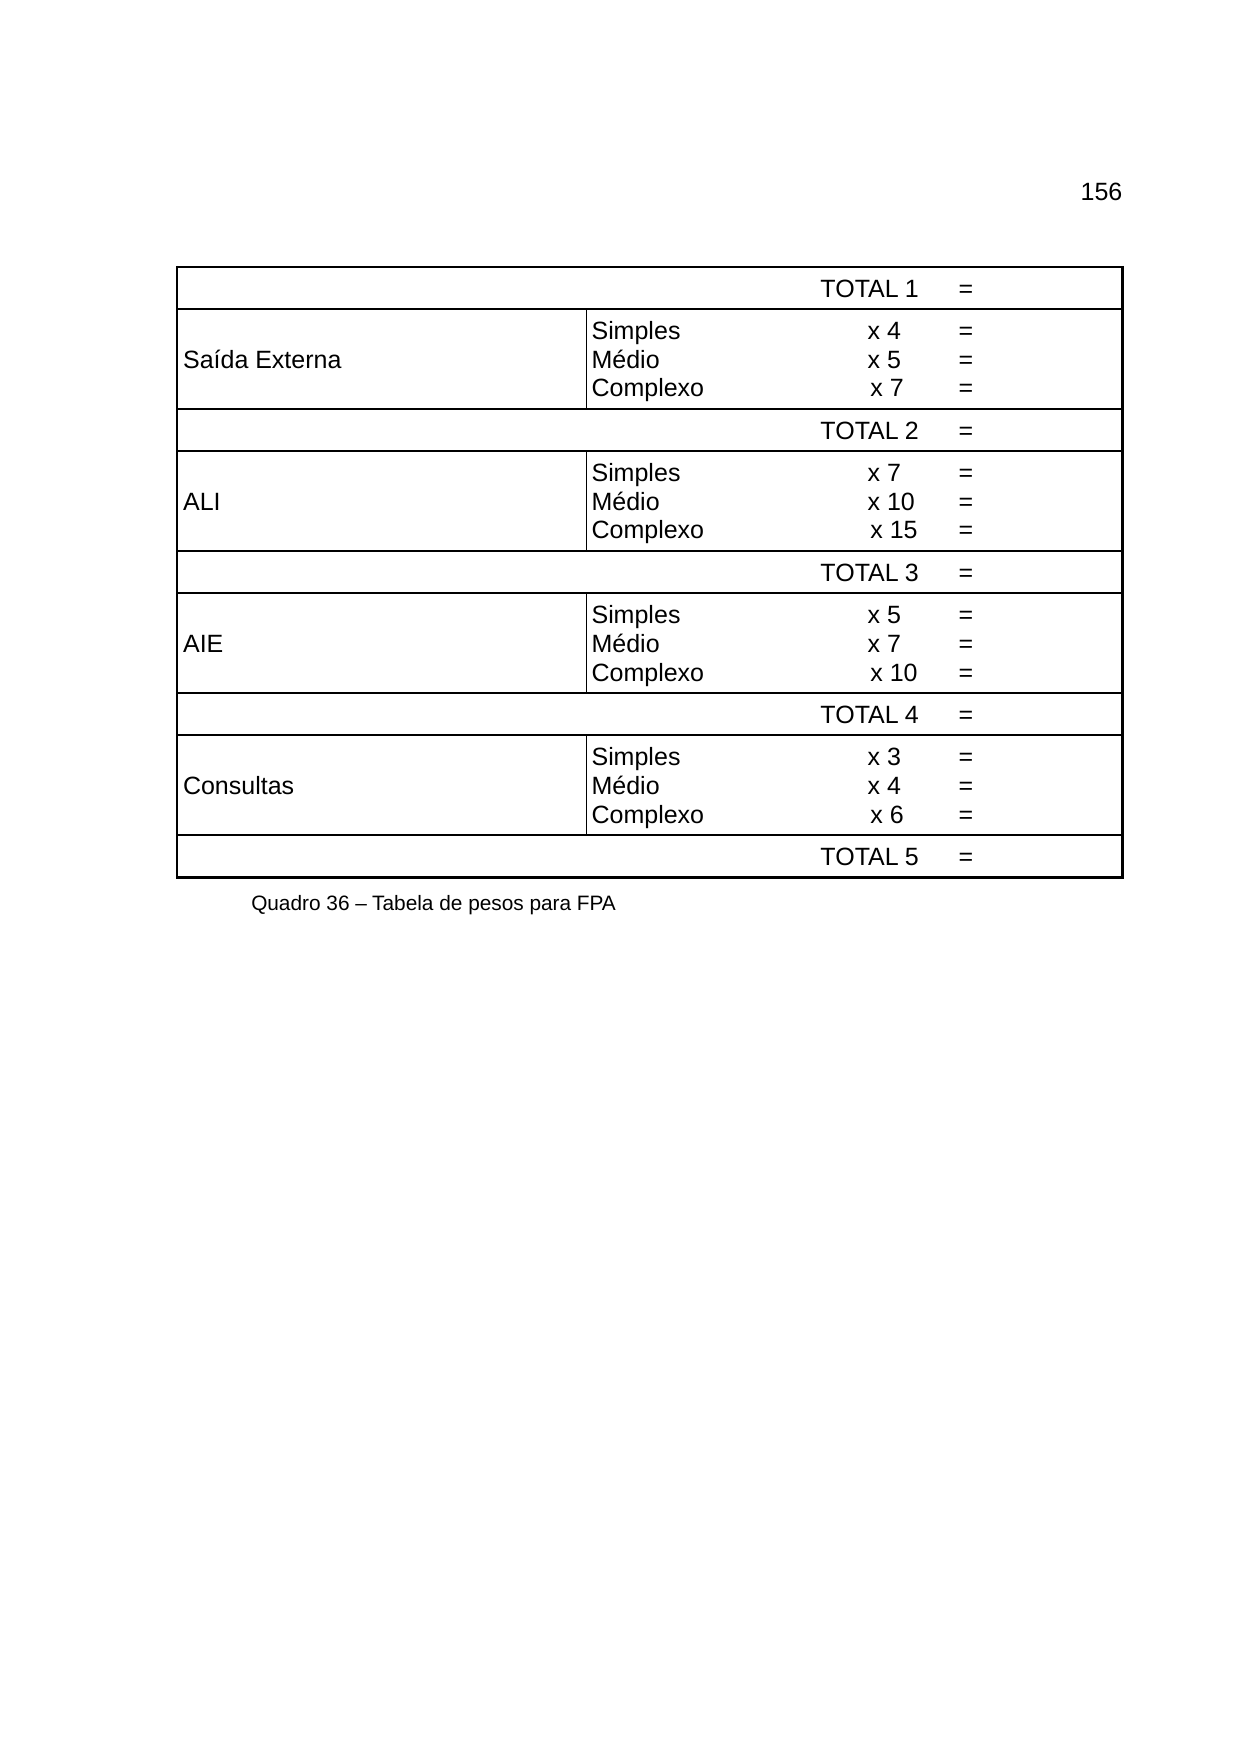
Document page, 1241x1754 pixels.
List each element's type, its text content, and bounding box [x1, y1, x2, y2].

table_cell TOTAL 1 [178, 268, 953, 308]
table_cell = [953, 694, 1121, 734]
table_cell Saída Externa [178, 310, 586, 408]
table_cell Simples x 3 Médio x 4 Complexo x 6 [587, 736, 953, 834]
table_cell ALI [178, 452, 586, 550]
table_cell = = = [953, 310, 1121, 408]
table_cell Simples x 7 Médio x 10 Complexo x 15 [587, 452, 953, 550]
text Quadro 36 – Tabela de pesos para FPA [177, 891, 1122, 915]
table_cell Simples x 4 Médio x 5 Complexo x 7 [587, 310, 953, 408]
table_cell = [953, 268, 1121, 308]
table_cell TOTAL 5 [178, 836, 953, 876]
table_cell = [953, 410, 1121, 450]
table_cell TOTAL 4 [178, 694, 953, 734]
table_cell = [953, 552, 1121, 592]
table_cell = [953, 836, 1121, 876]
table_cell AIE [178, 594, 586, 692]
table_cell TOTAL 3 [178, 552, 953, 592]
table_cell = = = [953, 594, 1121, 692]
table_cell Simples x 5 Médio x 7 Complexo x 10 [587, 594, 953, 692]
table_cell = = = [953, 452, 1121, 550]
table_cell TOTAL 2 [178, 410, 953, 450]
table_cell = = = [953, 736, 1121, 834]
table_cell Consultas [178, 736, 586, 834]
